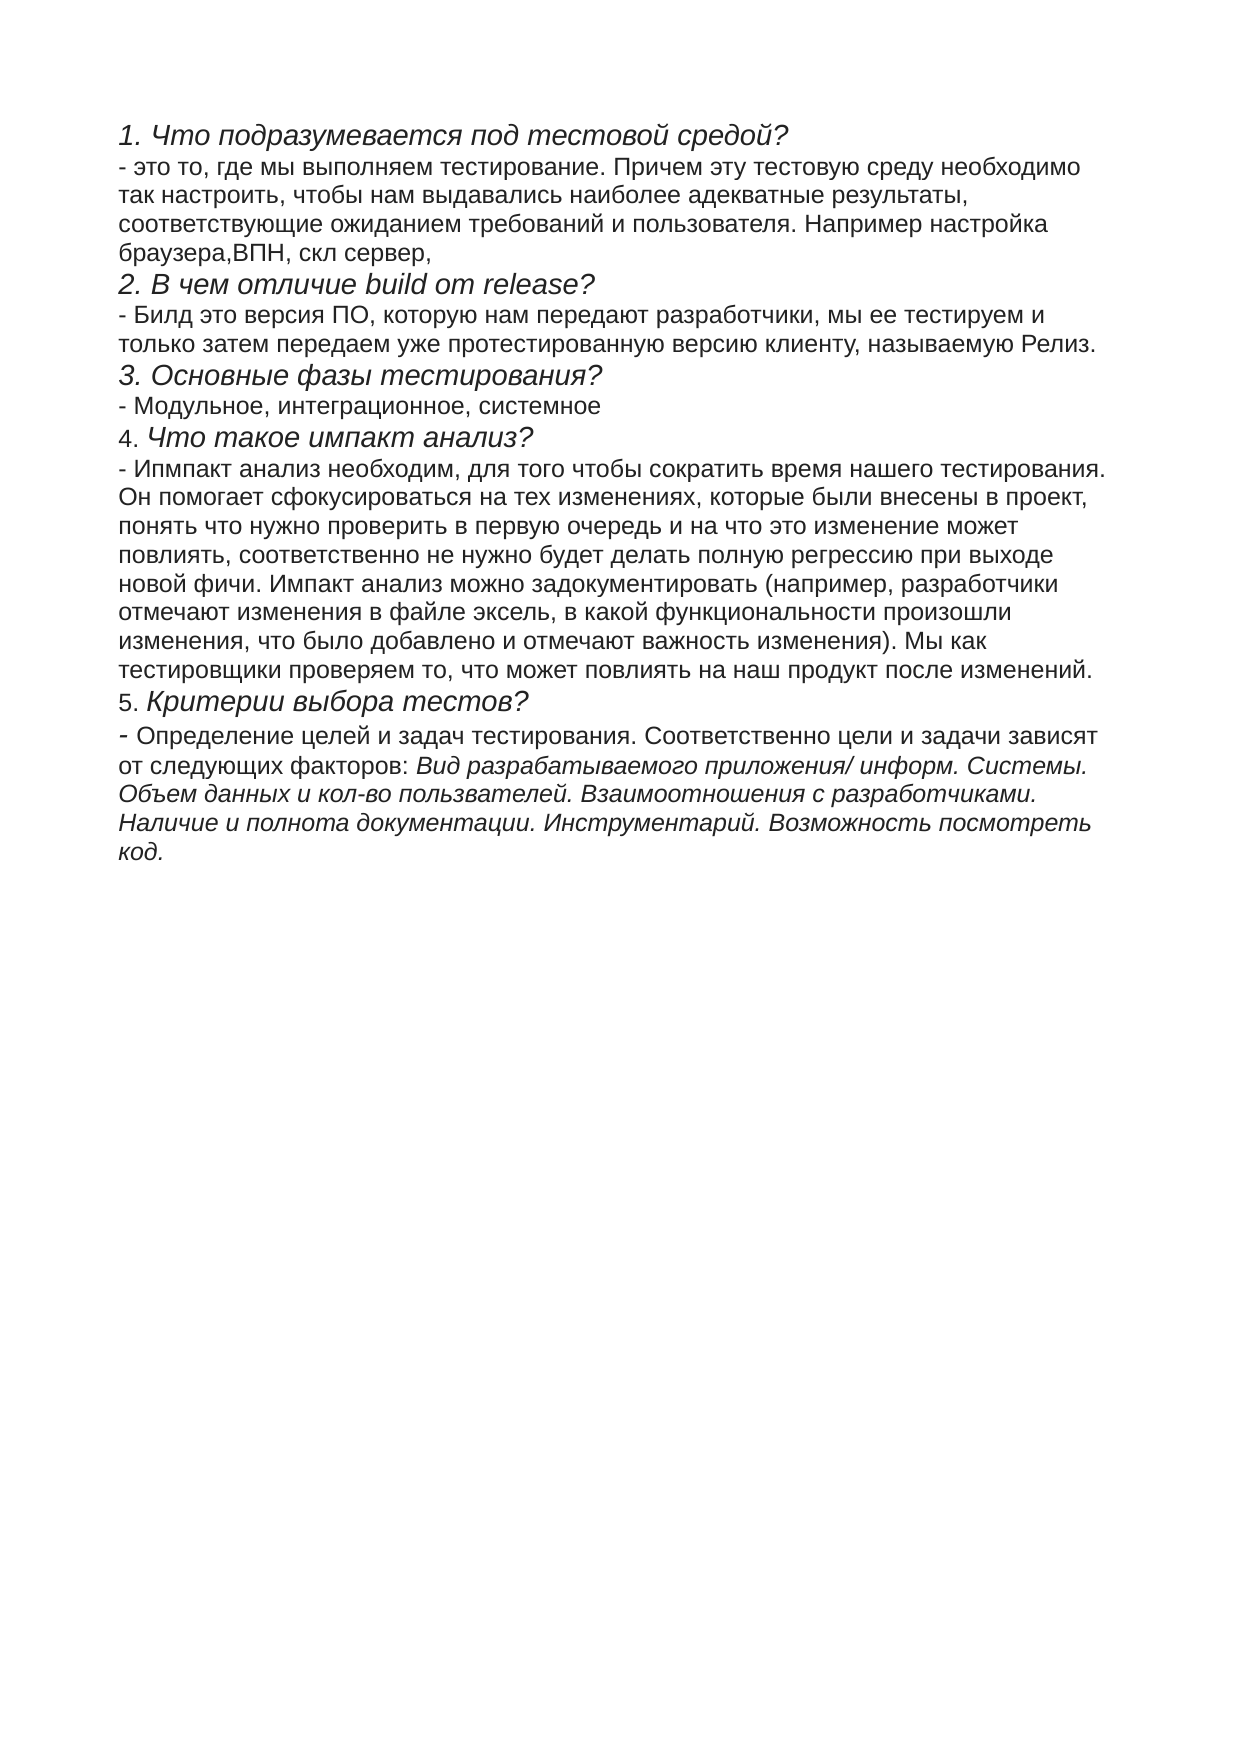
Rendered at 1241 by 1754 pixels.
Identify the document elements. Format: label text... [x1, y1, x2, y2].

text - это то, где мы выполняем тестирование. Причем эту тестовую среду необходимо так настроить, чтобы нам выдавались наиболее адекватные результаты, соответствующие ожиданием требований и пользователя. Например настройка браузера,ВПН, скл сервер, [118, 152, 1122, 267]
text - Модульное, интеграционное, системное [118, 391, 1122, 420]
text - Определение целей и задач тестирования. Соответственно цели и задачи зависят от следующих факторов: Вид разрабатываемого приложения/ информ. Системы. Объем данных и кол-во пользвателей. Взаимоотношения с разработчиками. Наличие и полнота документации. Инструментарий. Возможность посмотреть код. [118, 717, 1122, 866]
text 3. Основные фазы тестирования? [118, 358, 1122, 391]
text 2. В чем отличие build от release? [118, 267, 1122, 300]
text 4. Что такое импакт анализ? [118, 420, 1122, 453]
text 5. Критерии выбора тестов? [118, 683, 1122, 717]
text - Ипмпакт анализ необходим, для того чтобы сократить время нашего тестирования. Он помогает сфокусироваться на тех изменениях, которые были внесены в проект, понять что нужно проверить в первую очередь и на что это изменение может повлиять, соответственно не нужно будет делать полную регрессию при выходе новой фичи. Импакт анализ можно задокументировать (например, разработчики отмечают изменения в файле эксель, в какой функциональности произошли изменения, что было добавлено и отмечают важность изменения). Мы как тестировщики проверяем то, что может повлиять на наш продукт после изменений. [118, 453, 1122, 683]
text 1. Что подразумевается под тестовой средой? [118, 118, 1122, 152]
text - Билд это версия ПО, которую нам передают разработчики, мы ее тестируем и только затем передаем уже протестированную версию клиенту, называемую Релиз. [118, 300, 1122, 358]
